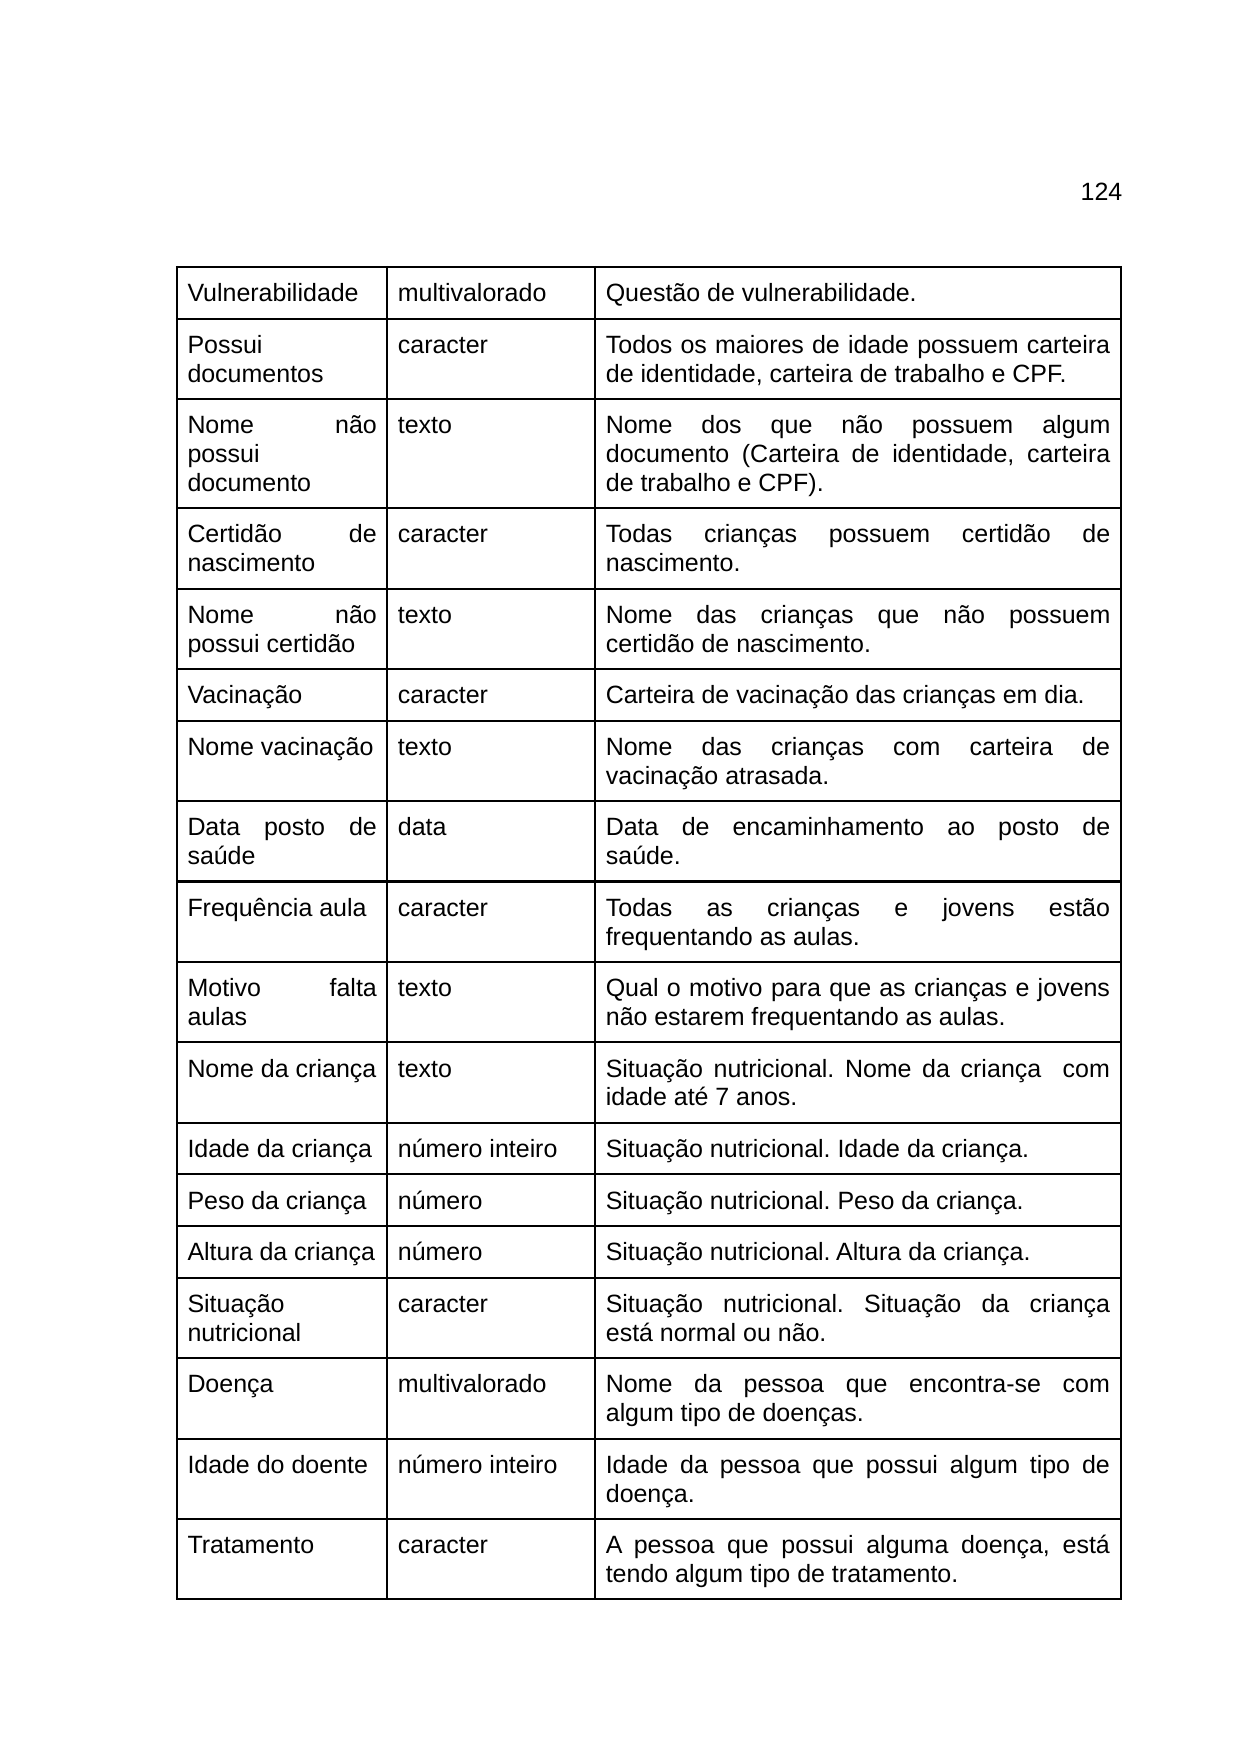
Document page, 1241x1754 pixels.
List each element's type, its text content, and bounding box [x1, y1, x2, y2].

table_cell Nome das crianças com carteira de vacinação atrasada. [596, 722, 1120, 800]
table_cell Idade da pessoa que possui algum tipo de doença. [596, 1440, 1120, 1518]
table_cell Situação nutricional. Peso da criança. [596, 1175, 1120, 1225]
table_cell Nome vacinação [178, 722, 386, 800]
table_cell Doença [178, 1359, 386, 1437]
table_cell caracter [388, 1279, 594, 1357]
table_cell Idade da criança [178, 1124, 386, 1173]
table_cell texto [388, 590, 594, 668]
table_cell Nome da pessoa que encontra-se com algum tipo de doenças. [596, 1359, 1120, 1437]
table_cell Data de encaminhamento ao posto de saúde. [596, 802, 1120, 880]
table_cell Todos os maiores de idade possuem carteira de identidade, carteira de trabalho e CPF. [596, 320, 1120, 398]
table_cell número inteiro [388, 1124, 594, 1173]
table_cell multivalorado [388, 1359, 594, 1437]
table_cell Certidão de nascimento [178, 509, 386, 587]
table_cell texto [388, 400, 594, 507]
table_cell Nome das crianças que não possuem certidão de nascimento. [596, 590, 1120, 668]
table_cell caracter [388, 670, 594, 719]
table_cell Possui documentos [178, 320, 386, 398]
table_cell Idade do doente [178, 1440, 386, 1518]
table_cell caracter [388, 320, 594, 398]
table_cell multivalorado [388, 268, 594, 317]
table_cell caracter [388, 883, 594, 961]
table_cell Questão de vulnerabilidade. [596, 268, 1120, 317]
table_cell Todas crianças possuem certidão de nascimento. [596, 509, 1120, 587]
table_cell Nome dos que não possuem algum documento (Carteira de identidade, carteira de trabalho e CPF). [596, 400, 1120, 507]
table_cell data [388, 802, 594, 880]
table_cell Situação nutricional. Altura da criança. [596, 1227, 1120, 1277]
table_cell Situação nutricional. Idade da criança. [596, 1124, 1120, 1173]
table_cell texto [388, 1043, 594, 1122]
table_cell Altura da criança [178, 1227, 386, 1277]
table_cell Data posto de saúde [178, 802, 386, 880]
table_cell Motivo falta aulas [178, 963, 386, 1041]
table_cell Situação nutricional. Situação da criança está normal ou não. [596, 1279, 1120, 1357]
table_cell número [388, 1175, 594, 1225]
table_cell caracter [388, 509, 594, 587]
table_cell Carteira de vacinação das crianças em dia. [596, 670, 1120, 719]
table_cell Nome da criança [178, 1043, 386, 1122]
table_cell Situação nutricional [178, 1279, 386, 1357]
table_cell Peso da criança [178, 1175, 386, 1225]
table_cell Frequência aula [178, 883, 386, 961]
table_cell Vacinação [178, 670, 386, 719]
table_cell texto [388, 963, 594, 1041]
table_cell Nome não possui documento [178, 400, 386, 507]
table_cell Nome não possui certidão [178, 590, 386, 668]
table_cell número [388, 1227, 594, 1277]
table_cell Qual o motivo para que as crianças e jovens não estarem frequentando as aulas. [596, 963, 1120, 1041]
table_cell Todas as crianças e jovens estão frequentando as aulas. [596, 883, 1120, 961]
table_cell número inteiro [388, 1440, 594, 1518]
table_cell caracter [388, 1520, 594, 1598]
table_cell Vulnerabilidade [178, 268, 386, 317]
table_cell texto [388, 722, 594, 800]
table_cell Tratamento [178, 1520, 386, 1598]
table_cell A pessoa que possui alguma doença, está tendo algum tipo de tratamento. [596, 1520, 1120, 1598]
table_cell Situação nutricional. Nome da criança com idade até 7 anos. [596, 1043, 1120, 1122]
